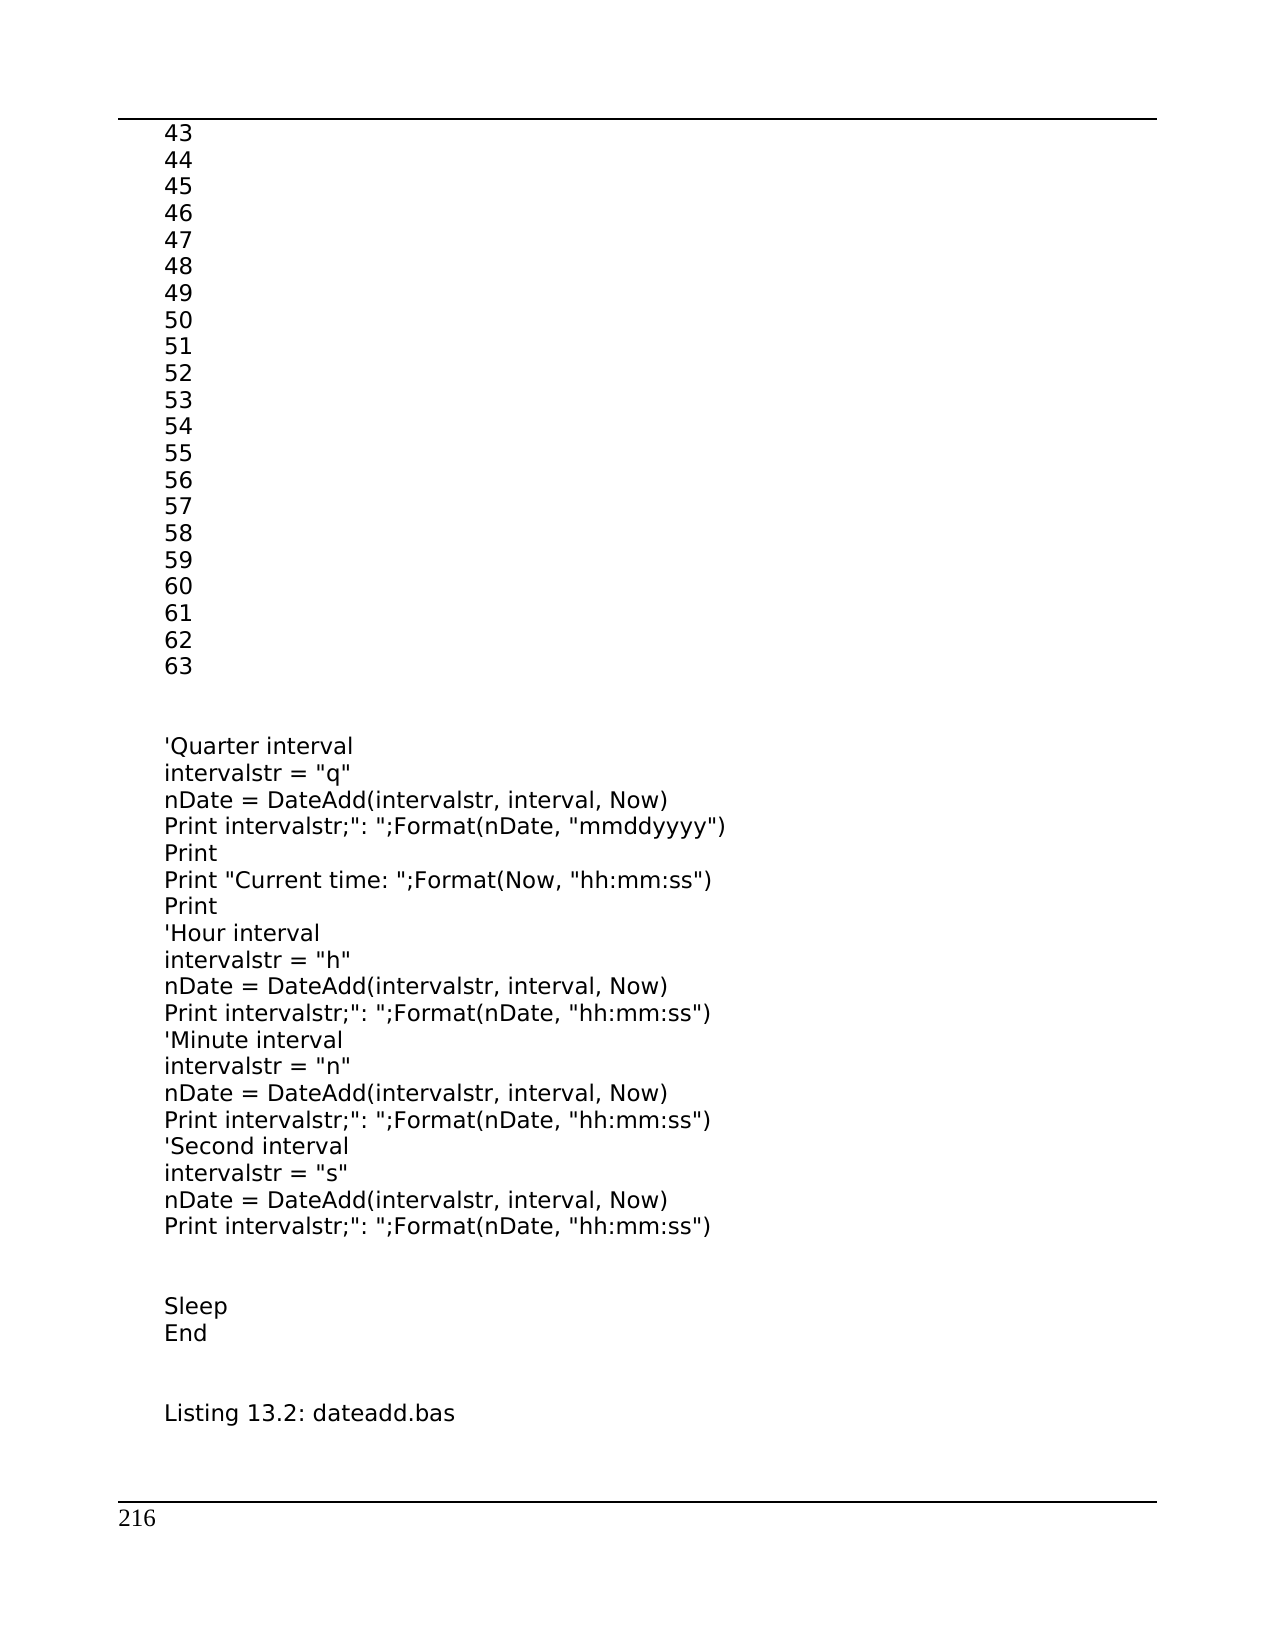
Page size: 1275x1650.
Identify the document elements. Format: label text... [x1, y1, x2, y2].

text Print intervalstr;": ";Format(nDate, "mmddyyyy") [118, 813, 1157, 840]
text 63 [118, 653, 1157, 680]
text Print intervalstr;": ";Format(nDate, "hh:mm:ss") [118, 1107, 1157, 1133]
text Print [118, 840, 1157, 867]
text 'Second interval [118, 1133, 1157, 1160]
text 45 [118, 173, 1157, 200]
text 47 [118, 227, 1157, 253]
text 'Hour interval [118, 920, 1157, 947]
text nDate = DateAdd(intervalstr, interval, Now) [118, 787, 1157, 813]
text intervalstr = "h" [118, 947, 1157, 973]
text 49 [118, 280, 1157, 307]
text 50 [118, 307, 1157, 333]
text 'Minute interval [118, 1027, 1157, 1053]
text nDate = DateAdd(intervalstr, interval, Now) [118, 973, 1157, 1000]
text Print intervalstr;": ";Format(nDate, "hh:mm:ss") [118, 1213, 1157, 1240]
text End [118, 1320, 1157, 1347]
text 57 [118, 493, 1157, 520]
text Sleep [118, 1293, 1157, 1320]
text 52 [118, 360, 1157, 387]
text Print "Current time: ";Format(Now, "hh:mm:ss") [118, 867, 1157, 893]
text 46 [118, 200, 1157, 227]
text 54 [118, 413, 1157, 440]
text 61 [118, 600, 1157, 627]
text 58 [118, 520, 1157, 547]
text intervalstr = "s" [118, 1160, 1157, 1187]
text 60 [118, 573, 1157, 600]
text 48 [118, 253, 1157, 280]
text 55 [118, 440, 1157, 467]
text 44 [118, 147, 1157, 173]
text 59 [118, 547, 1157, 573]
text 'Quarter interval [118, 733, 1157, 760]
text Listing 13.2: dateadd.bas [118, 1400, 1157, 1427]
text intervalstr = "n" [118, 1053, 1157, 1080]
text 51 [118, 333, 1157, 360]
text 62 [118, 627, 1157, 653]
text Print intervalstr;": ";Format(nDate, "hh:mm:ss") [118, 1000, 1157, 1027]
text intervalstr = "q" [118, 760, 1157, 787]
text 43 [118, 120, 1157, 147]
text 53 [118, 387, 1157, 413]
text 56 [118, 467, 1157, 493]
text Print [118, 893, 1157, 920]
text nDate = DateAdd(intervalstr, interval, Now) [118, 1187, 1157, 1213]
text nDate = DateAdd(intervalstr, interval, Now) [118, 1080, 1157, 1107]
